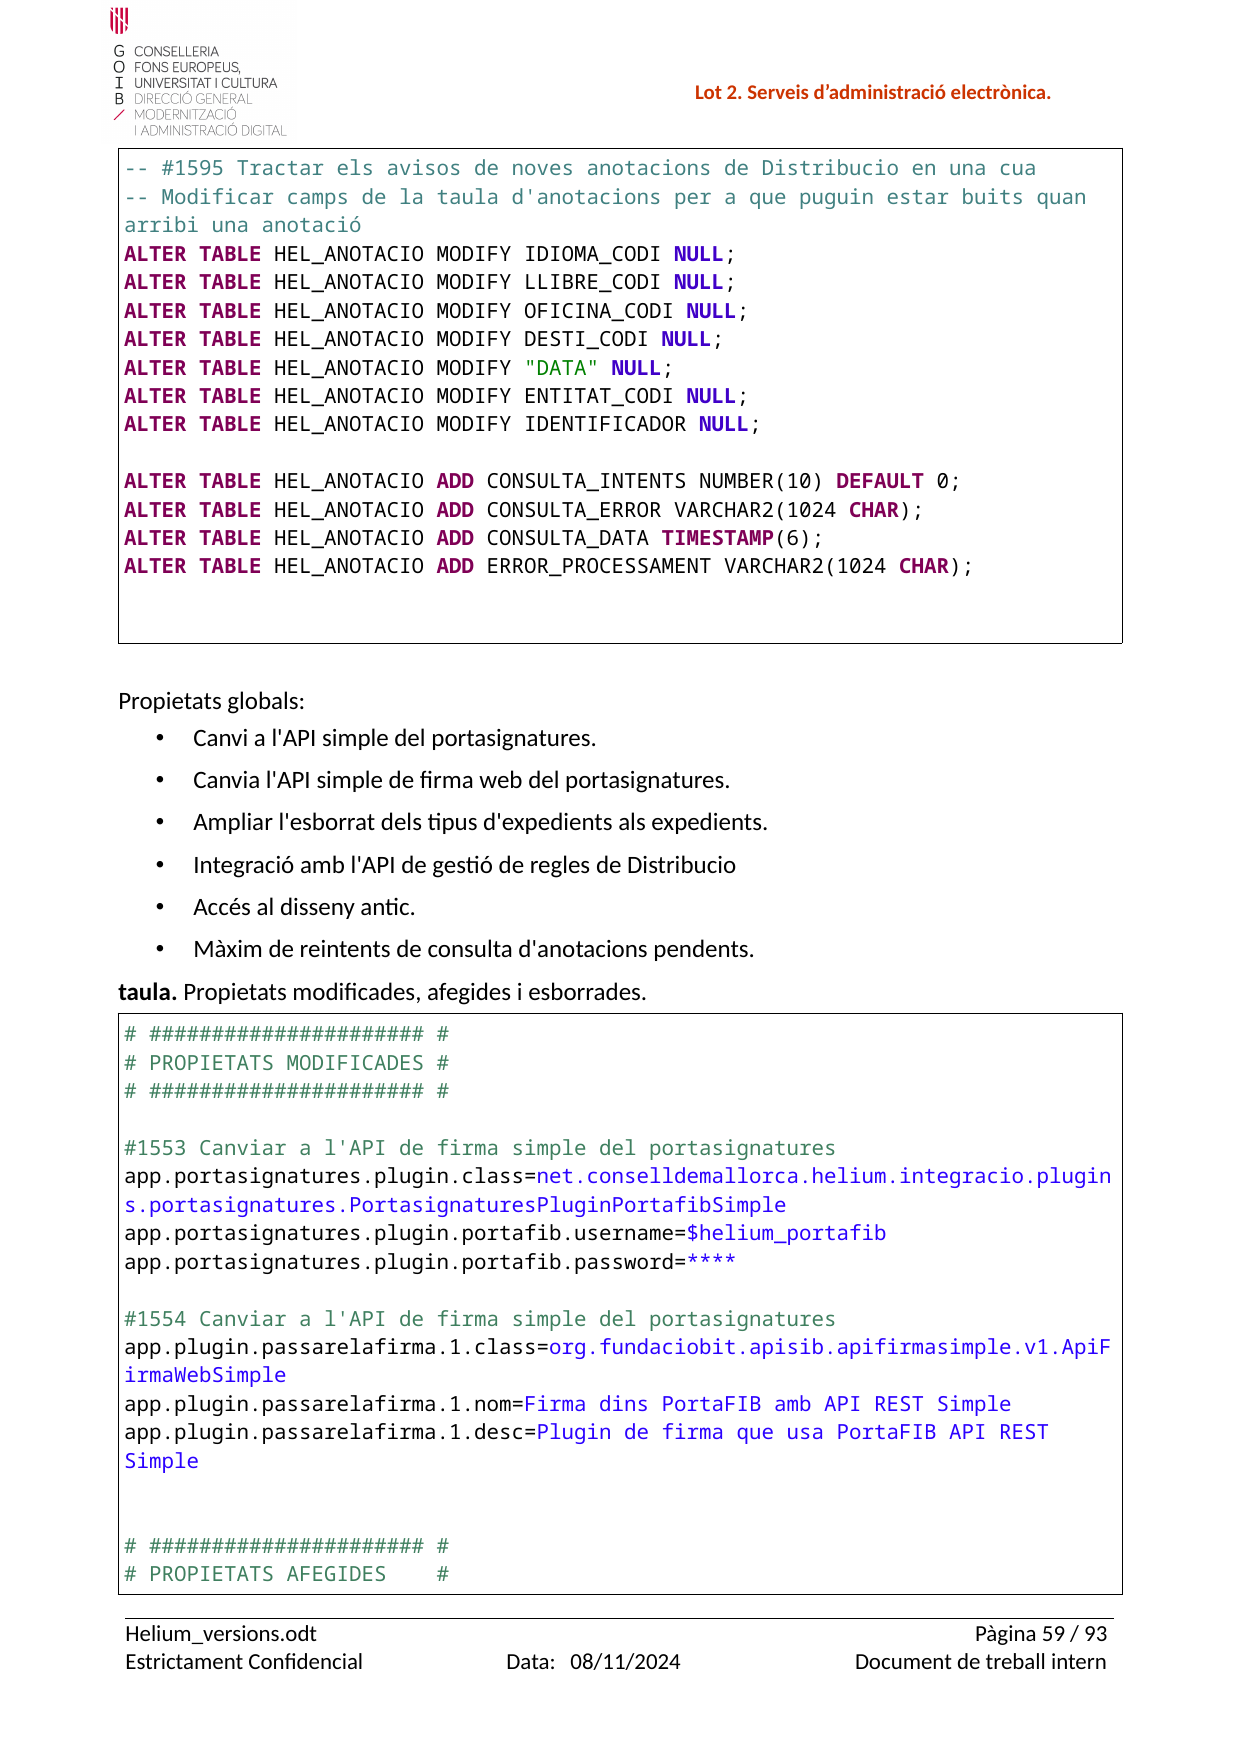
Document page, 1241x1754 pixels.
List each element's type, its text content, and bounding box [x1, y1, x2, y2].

text taula. Propietats modificades, afegides i esborrades. [118, 976, 1122, 1007]
list Accés al disseny antic. [156, 891, 1122, 922]
picture [100, 0, 297, 144]
list Màxim de reintents de consulta d'anotacions pendents. [156, 934, 1122, 964]
list Integració amb l'API de gestió de regles de Distribucio [156, 849, 1122, 879]
list Canvi a l'API simple del portasignatures. [156, 722, 1122, 752]
list Canvia l'API simple de firma web del portasignatures. [156, 764, 1122, 794]
list Ampliar l'esborrat dels tipus d'expedients als expedients. [156, 806, 1122, 837]
table_header # ###################### # # PROPIETATS MODIFICADES # # ###################### # #1553 Canviar a l'API de firma simple del portasignatures app.portasignatures.plugin.class=net.conselldemallorca.helium.integracio.plugins.portasignatures.PortasignaturesPluginPortafibSimple app.portasignatures.plugin.portafib.username=$helium_portafib app.portasignatures.plugin.portafib.password=**** #1554 Canviar a l'API de firma simple del portasignatures app.plugin.passarelafirma.1.class=org.fundaciobit.apisib.apifirmasimple.v1.ApiFirmaWebSimple app.plugin.passarelafirma.1.nom=Firma dins PortaFIB amb API REST Simple app.plugin.passarelafirma.1.desc=Plugin de firma que usa PortaFIB API REST Simple # ###################### # # PROPIETATS AFEGIDES # [119, 1014, 1122, 1594]
text Propietats globals: [118, 685, 1122, 716]
table_header -- #1595 Tractar els avisos de noves anotacions de Distribucio en una cua -- Modificar camps de la taula d'anotacions per a que puguin estar buits quan arribi una anotació ALTER TABLE HEL_ANOTACIO MODIFY IDIOMA_CODI NULL; ALTER TABLE HEL_ANOTACIO MODIFY LLIBRE_CODI NULL; ALTER TABLE HEL_ANOTACIO MODIFY OFICINA_CODI NULL; ALTER TABLE HEL_ANOTACIO MODIFY DESTI_CODI NULL; ALTER TABLE HEL_ANOTACIO MODIFY "DATA" NULL; ALTER TABLE HEL_ANOTACIO MODIFY ENTITAT_CODI NULL; ALTER TABLE HEL_ANOTACIO MODIFY IDENTIFICADOR NULL; ALTER TABLE HEL_ANOTACIO ADD CONSULTA_INTENTS NUMBER(10) DEFAULT 0; ALTER TABLE HEL_ANOTACIO ADD CONSULTA_ERROR VARCHAR2(1024 CHAR); ALTER TABLE HEL_ANOTACIO ADD CONSULTA_DATA TIMESTAMP(6); ALTER TABLE HEL_ANOTACIO ADD ERROR_PROCESSAMENT VARCHAR2(1024 CHAR); [119, 149, 1122, 643]
